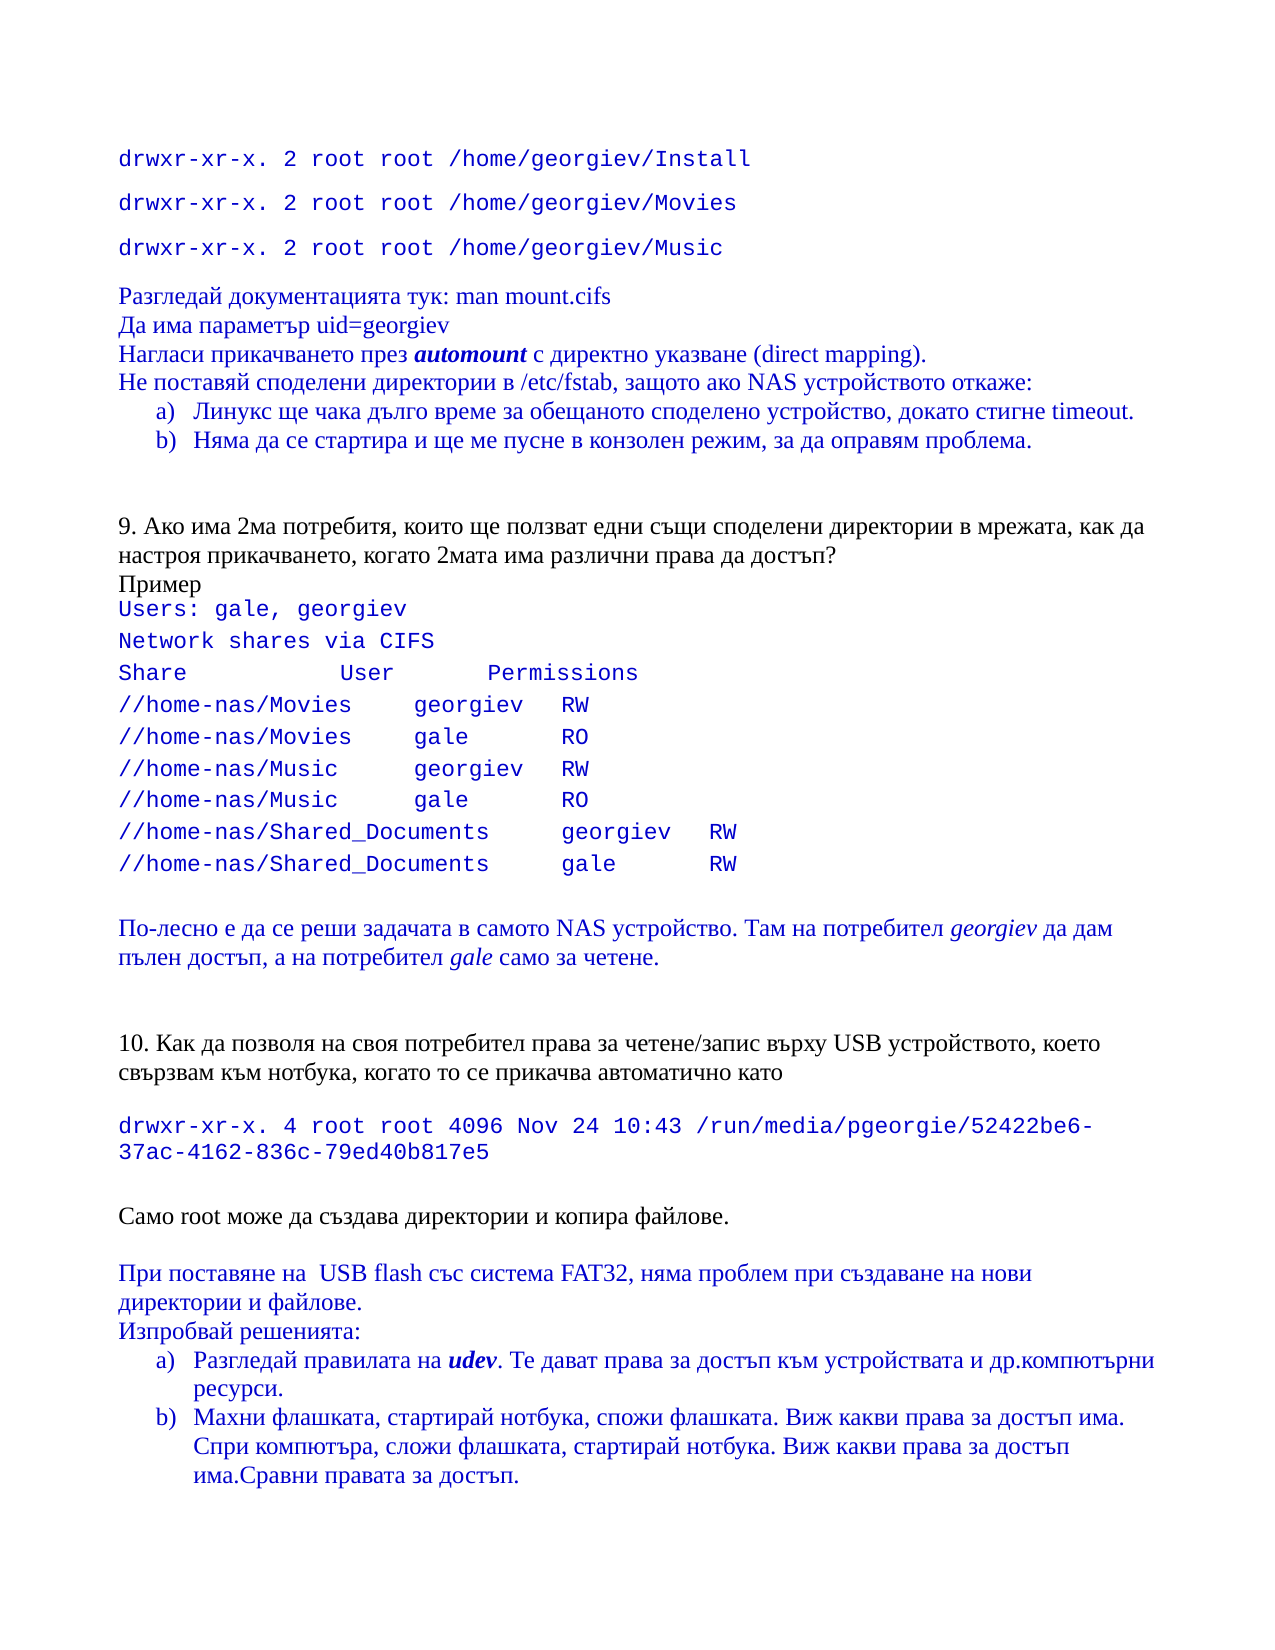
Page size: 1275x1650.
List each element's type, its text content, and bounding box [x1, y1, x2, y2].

text Share User Permissions [118, 661, 1157, 687]
text Изпробвай решенията: [118, 1316, 1157, 1345]
text drwxr-xr-x. 4 root root 4096 Nov 24 10:43 /run/media/pgeorgie/52422be6-37ac-4162-836c-79ed40b817e5 [118, 1114, 1157, 1166]
list Линукс ще чака дълго време за обещаното споделено устройство, докато стигне timeout. [156, 396, 1157, 425]
text //home-nas/Music gale RO [118, 789, 1157, 815]
text //home-nas/Shared_Documents georgiev RW [118, 821, 1157, 847]
text //home-nas/Music georgiev RW [118, 757, 1157, 783]
text 9. Ако има 2ма потребитя, които ще ползват едни същи споделени директории в мрежата, как да настроя прикачването, когато 2мата има различни права да достъп? [118, 511, 1157, 569]
text Пример [118, 569, 1157, 597]
text По-лесно е да се реши задачата в самото NAS устройство. Там на потребител georgiev да дам пълен достъп, а на потребител gale само за четене. [118, 913, 1157, 971]
text Нагласи прикачването през automount с директно указване (direct mapping). [118, 339, 1157, 367]
text Разгледай документацията тук: man mount.cifs [118, 281, 1157, 310]
text drwxr-xr-x. 2 root root /home/georgiev/Install [118, 147, 1157, 173]
text При поставяне на USB flash със система FAT32, няма проблем при създаване на нови директории и файлове. [118, 1258, 1157, 1316]
text 10. Как да позволя на своя потребител права за четене/запис върху USB устройството, което свързвам към нотбука, когато то се прикачва автоматично като [118, 1028, 1157, 1086]
text Да има параметър uid=georgiev [118, 310, 1157, 339]
text //home-nas/Movies georgiev RW [118, 693, 1157, 719]
list Махни флашката, стартирай нотбука, спожи флашката. Виж какви права за достъп има. Спри компютъра, сложи флашката, стартирай нотбука. Виж какви права за достъп има.Сравни правата за достъп. [156, 1402, 1157, 1488]
list Разгледай правилата на udev. Те дават права за достъп към устройствата и др.компютърни ресурси. [156, 1345, 1157, 1402]
text Users: gale, georgiev [118, 597, 1157, 623]
text drwxr-xr-x. 2 root root /home/georgiev/Music [118, 236, 1157, 262]
text //home-nas/Movies gale RO [118, 725, 1157, 751]
text //home-nas/Shared_Documents gale RW [118, 852, 1157, 878]
list Няма да се стартира и ще ме пусне в конзолен режим, за да оправям проблема. [156, 425, 1157, 454]
text Network shares via CIFS [118, 629, 1157, 655]
text drwxr-xr-x. 2 root root /home/georgiev/Movies [118, 192, 1157, 218]
text Само root може да създава директории и копира файлове. [118, 1201, 1157, 1230]
text Не поставяй споделени директории в /etc/fstab, защото ако NAS устройството откаже: [118, 367, 1157, 396]
